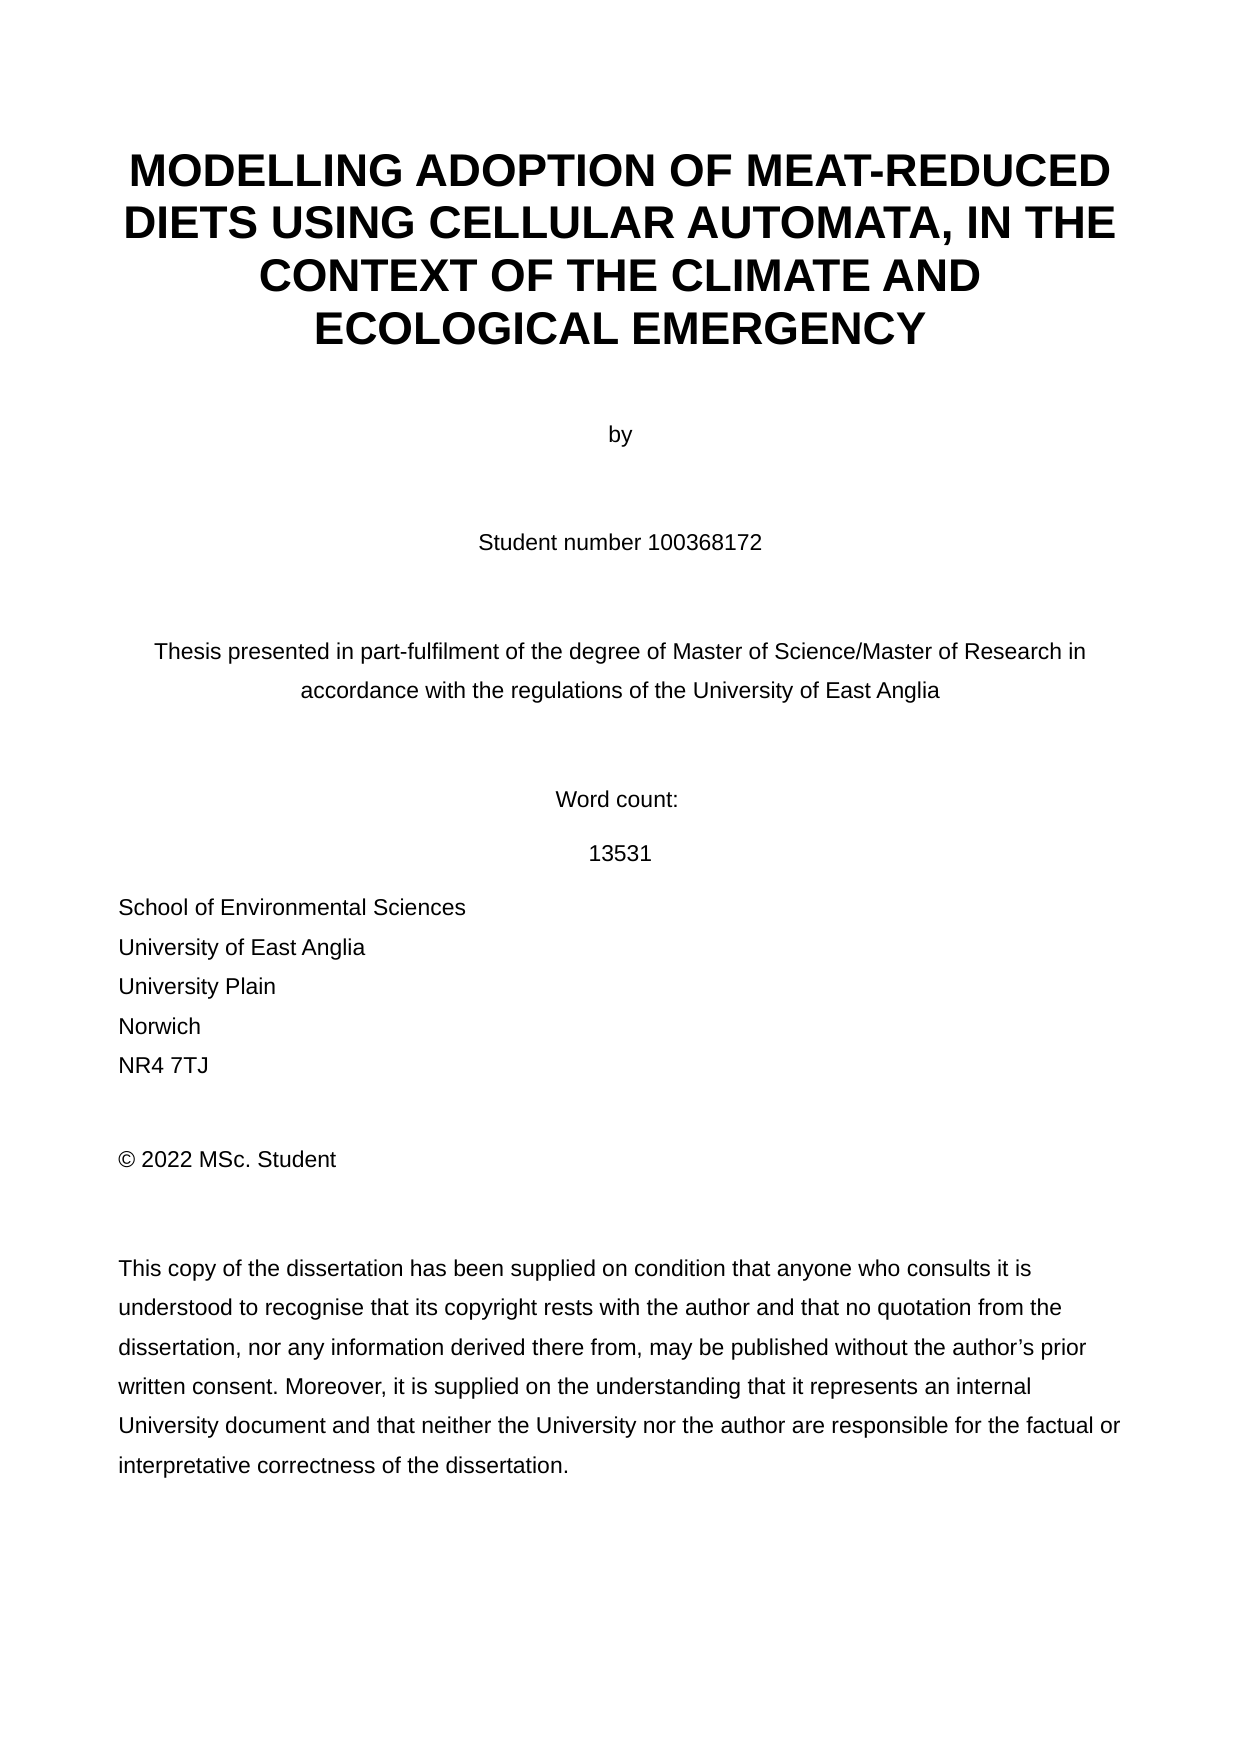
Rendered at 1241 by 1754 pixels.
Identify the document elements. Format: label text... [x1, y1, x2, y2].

text Thesis presented in part-fulfilment of the degree of Master of Science/Master of Research in accordance with the regulations of the University of East Anglia [118, 638, 1122, 704]
text NR4 7TJ [118, 1052, 1122, 1079]
text Norwich [118, 1013, 1122, 1039]
text 13531 [118, 840, 1122, 866]
text Word count: [118, 786, 1122, 812]
text School of Environmental Sciences [118, 894, 1122, 921]
text This copy of the dissertation has been supplied on condition that anyone who consults it is understood to recognise that its copyright rests with the author and that no quotation from the dissertation, nor any information derived there from, may be published without the author’s prior written consent. Moreover, it is supplied on the understanding that it represents an internal University document and that neither the University nor the author are responsible for the factual or interpretative correctness of the dissertation. [118, 1254, 1122, 1478]
text University Plain [118, 973, 1122, 1000]
text University of East Anglia [118, 934, 1122, 960]
text Student number 100368172 [118, 529, 1122, 556]
text © 2022 MSc. Student [118, 1146, 1122, 1172]
title MODELLING ADOPTION OF MEAT-REDUCED DIETS USING CELLULAR AUTOMATA, IN THE CONTEXT OF THE CLIMATE AND ECOLOGICAL EMERGENCY [118, 143, 1122, 354]
text by [118, 421, 1122, 447]
